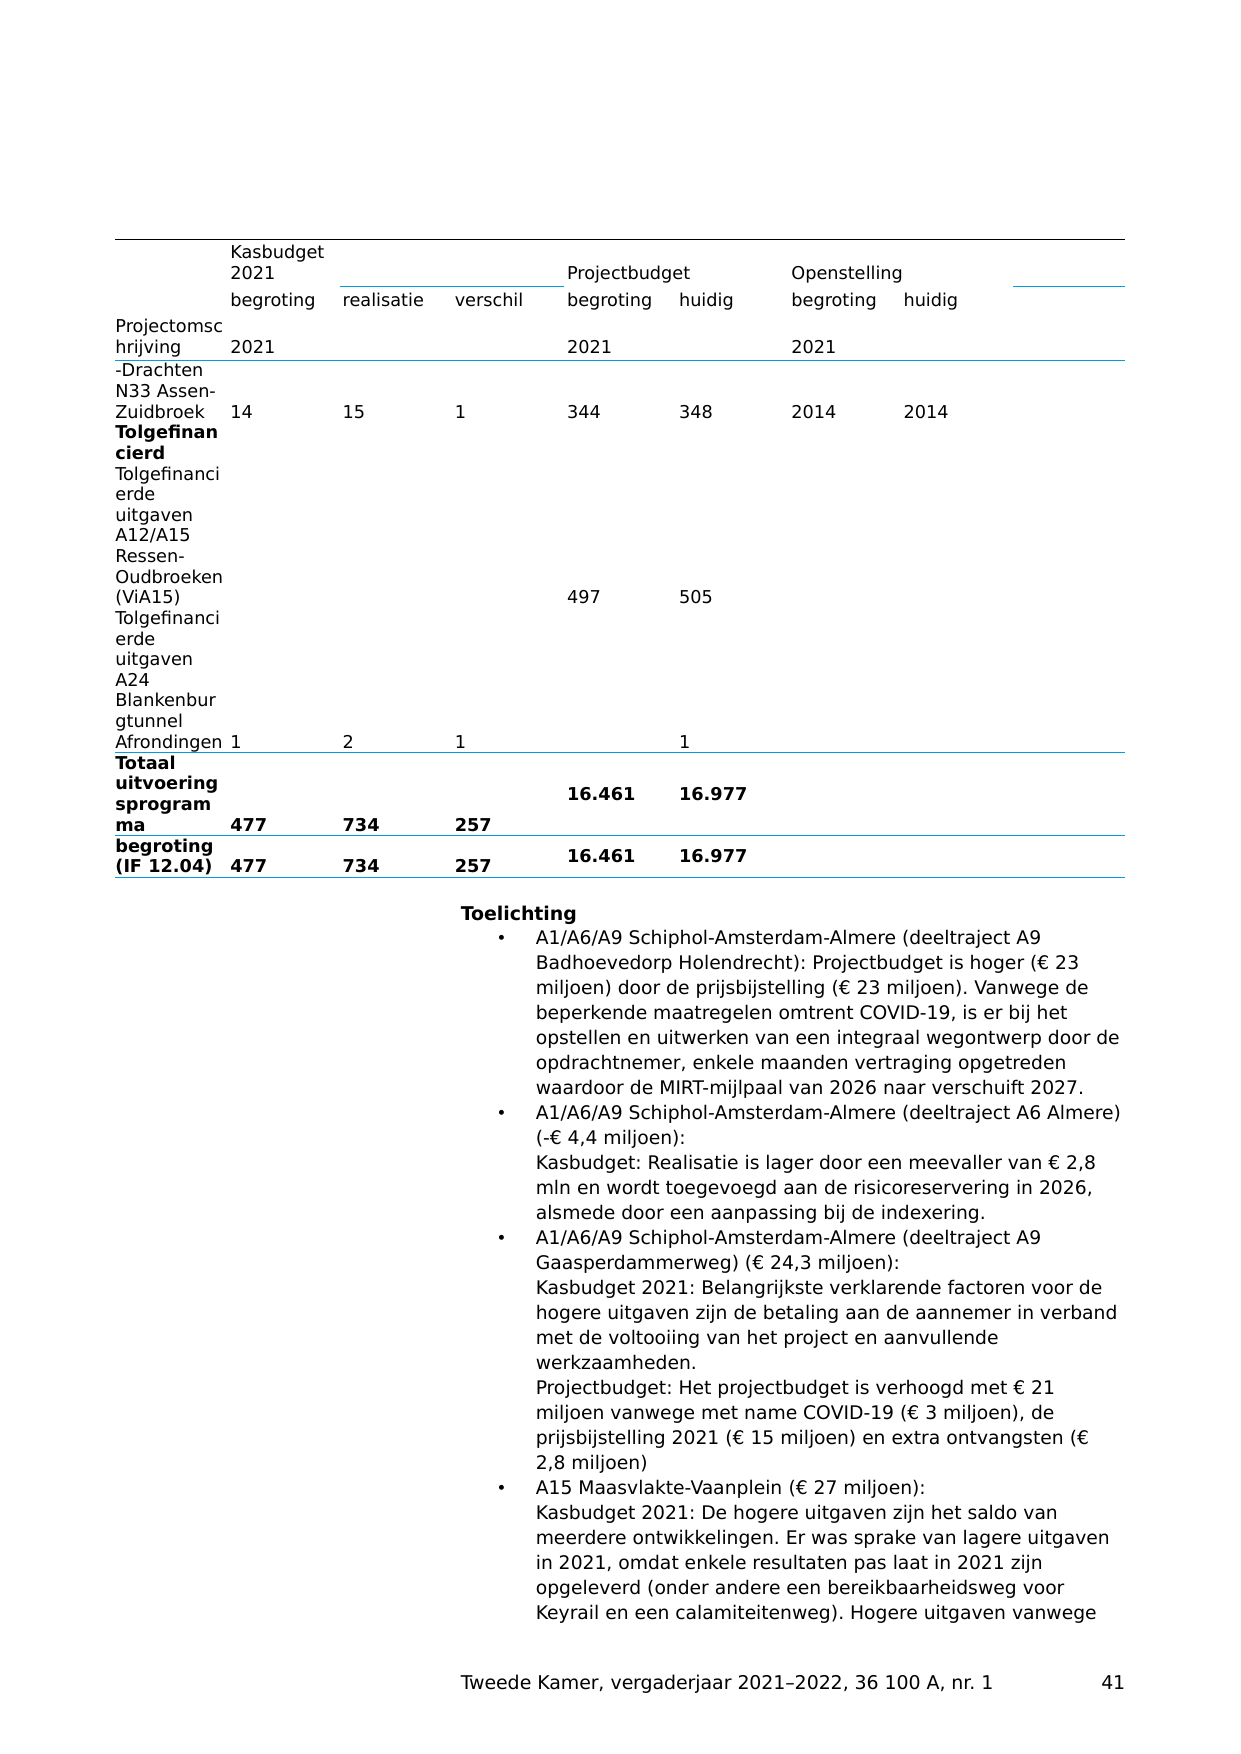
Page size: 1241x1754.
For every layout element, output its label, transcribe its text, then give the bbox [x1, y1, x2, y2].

table_cell [564, 732, 676, 752]
table_cell [788, 836, 900, 877]
table_cell [452, 240, 564, 286]
table_cell [1013, 381, 1125, 422]
table_cell 2014 [788, 381, 900, 422]
table_cell [900, 732, 1013, 752]
table_cell 15 [340, 381, 452, 422]
table_cell [676, 361, 788, 381]
table_cell Tolgefinancierde uitgaven A12/A15 Ressen-Oudbroeken (ViA15) [115, 464, 227, 608]
table_cell [676, 422, 788, 463]
table_header Tabel 16 Projectoverzicht behorende bij 12.04: Geïntegreerde contractvormen/PPS Hoofdwegennet (bedragen x € 1 miljoen) [115, 191, 1125, 239]
list A1/A6/A9 Schiphol-Amsterdam-Almere (deeltraject A9 Badhoevedorp Holendrecht): Projectbudget is hoger (€ 23 miljoen) door de prijsbijstelling (€ 23 miljoen). Vanwege de beperkende maatregelen omtrent COVID-19, is er bij het opstellen en uitwerken van een integraal wegontwerp door de opdrachtnemer, enkele maanden vertraging opgetreden waardoor de MIRT-mijlpaal van 2026 naar verschuift 2027. [498, 924, 1125, 1099]
table_cell [900, 753, 1013, 835]
table_cell Projectbudget [564, 240, 788, 286]
table_cell [788, 422, 900, 463]
table_cell 477 [227, 753, 339, 835]
table_cell N33 Assen-Zuidbroek [115, 381, 227, 422]
table_cell 344 [564, 381, 676, 422]
table_cell Tolgefinancierde uitgaven A24 Blankenburgtunnel [115, 608, 227, 732]
table_cell [564, 608, 676, 732]
table_cell 497 [564, 464, 676, 608]
table_cell 257 [452, 753, 564, 835]
table_cell begroting [227, 286, 339, 313]
table_cell 2021 [227, 313, 339, 360]
table_cell [900, 836, 1013, 877]
table_cell [788, 608, 900, 732]
table_cell [340, 422, 452, 463]
table_cell [900, 608, 1013, 732]
table_cell 16.977 [676, 836, 788, 877]
table_cell [452, 361, 564, 381]
table_cell 1 [452, 732, 564, 752]
table_cell [115, 286, 227, 313]
table_cell 16.461 [564, 753, 676, 835]
table_cell [340, 240, 452, 286]
list A1/A6/A9 Schiphol-Amsterdam-Almere (deeltraject A6 Almere) (-€ 4,4 miljoen): [498, 1099, 1125, 1149]
table_cell [1013, 753, 1125, 835]
table_cell [788, 753, 900, 835]
table_cell [564, 422, 676, 463]
table_cell [676, 608, 788, 732]
table_cell 14 [227, 381, 339, 422]
table_cell 257 [452, 836, 564, 877]
table_cell [1013, 732, 1125, 752]
table_cell [340, 608, 452, 732]
table_cell [1013, 240, 1125, 286]
table_cell [452, 313, 564, 360]
table_cell [1013, 361, 1125, 381]
table_cell [340, 464, 452, 608]
table_cell verschil [452, 287, 564, 313]
table_cell [1013, 313, 1125, 360]
table_cell [900, 313, 1013, 360]
table_cell Tolgefinancierd [115, 422, 227, 463]
table_cell 2021 [564, 313, 676, 360]
table_cell 477 [227, 836, 339, 877]
table_cell [788, 361, 900, 381]
table_cell 2 [340, 732, 452, 752]
table_cell begroting [788, 286, 900, 313]
table_cell 2014 [900, 381, 1013, 422]
table_cell begroting (IF 12.04) [115, 836, 227, 877]
list Kasbudget: Realisatie is lager door een meevaller van € 2,8 mln en wordt toegevoegd aan de risicoreservering in 2026, alsmede door een aanpassing bij de indexering. [498, 1149, 1125, 1224]
table_cell [452, 422, 564, 463]
table_cell [227, 422, 339, 463]
table_cell Drachten [115, 361, 227, 381]
list Kasbudget 2021: Belangrijkste verklarende factoren voor de hogere uitgaven zijn de betaling aan de aannemer in verband met de voltooiing van het project en aanvullende werkzaamheden. Projectbudget: Het projectbudget is verhoogd met € 21 miljoen vanwege met name COVID-19 (€ 3 miljoen), de prijsbijstelling 2021 (€ 15 miljoen) en extra ontvangsten (€ 2,8 miljoen) [498, 1274, 1125, 1474]
table_cell [115, 240, 227, 286]
table_cell 1 [452, 381, 564, 422]
table_cell [452, 464, 564, 608]
table_cell [564, 361, 676, 381]
table_cell [676, 313, 788, 360]
table_cell Openstelling [788, 240, 1013, 286]
table_cell [788, 464, 900, 608]
table_cell [227, 464, 339, 608]
table_cell 16.461 [564, 836, 676, 877]
table_cell 2021 [788, 313, 900, 360]
table_cell 348 [676, 381, 788, 422]
table_cell 1 [227, 732, 339, 752]
list A15 Maasvlakte-Vaanplein (€ 27 miljoen): Kasbudget 2021: De hogere uitgaven zijn het saldo van meerdere ontwikkelingen. Er was sprake van lagere uitgaven in 2021, omdat enkele resultaten pas laat in 2021 zijn opgeleverd (onder andere een bereikbaarheidsweg voor Keyrail en een calamiteitenweg). Hogere uitgaven vanwege [498, 1474, 1125, 1624]
table_cell begroting [564, 286, 676, 313]
table_cell Kasbudget 2021 [227, 240, 339, 286]
table_cell [340, 361, 452, 381]
table_cell 1 [676, 732, 788, 752]
table_cell [788, 732, 900, 752]
table_cell [452, 608, 564, 732]
table_cell [1013, 287, 1125, 313]
table_cell realisatie [340, 287, 452, 313]
table_cell 734 [340, 753, 452, 835]
table_cell [1013, 836, 1125, 877]
list A1/A6/A9 Schiphol-Amsterdam-Almere (deeltraject A9 Gaasperdammerweg) (€ 24,3 miljoen): [498, 1224, 1125, 1274]
table_cell [1013, 464, 1125, 608]
table_cell [340, 313, 452, 360]
table_cell Totaal uitvoeringsprogramma [115, 753, 227, 835]
table_cell [900, 361, 1013, 381]
table_cell 16.977 [676, 753, 788, 835]
table_cell Afrondingen [115, 732, 227, 752]
table_cell huidig [676, 286, 788, 313]
table_cell 505 [676, 464, 788, 608]
table_cell Projectomschrijving [115, 313, 227, 360]
table_cell huidig [900, 286, 1013, 313]
table_cell [1013, 608, 1125, 732]
table_cell 734 [340, 836, 452, 877]
table_cell [900, 464, 1013, 608]
table_cell [900, 422, 1013, 463]
table_cell [227, 361, 339, 381]
table_cell [1013, 422, 1125, 463]
table_cell [227, 608, 339, 732]
text Toelichting [461, 902, 1125, 924]
